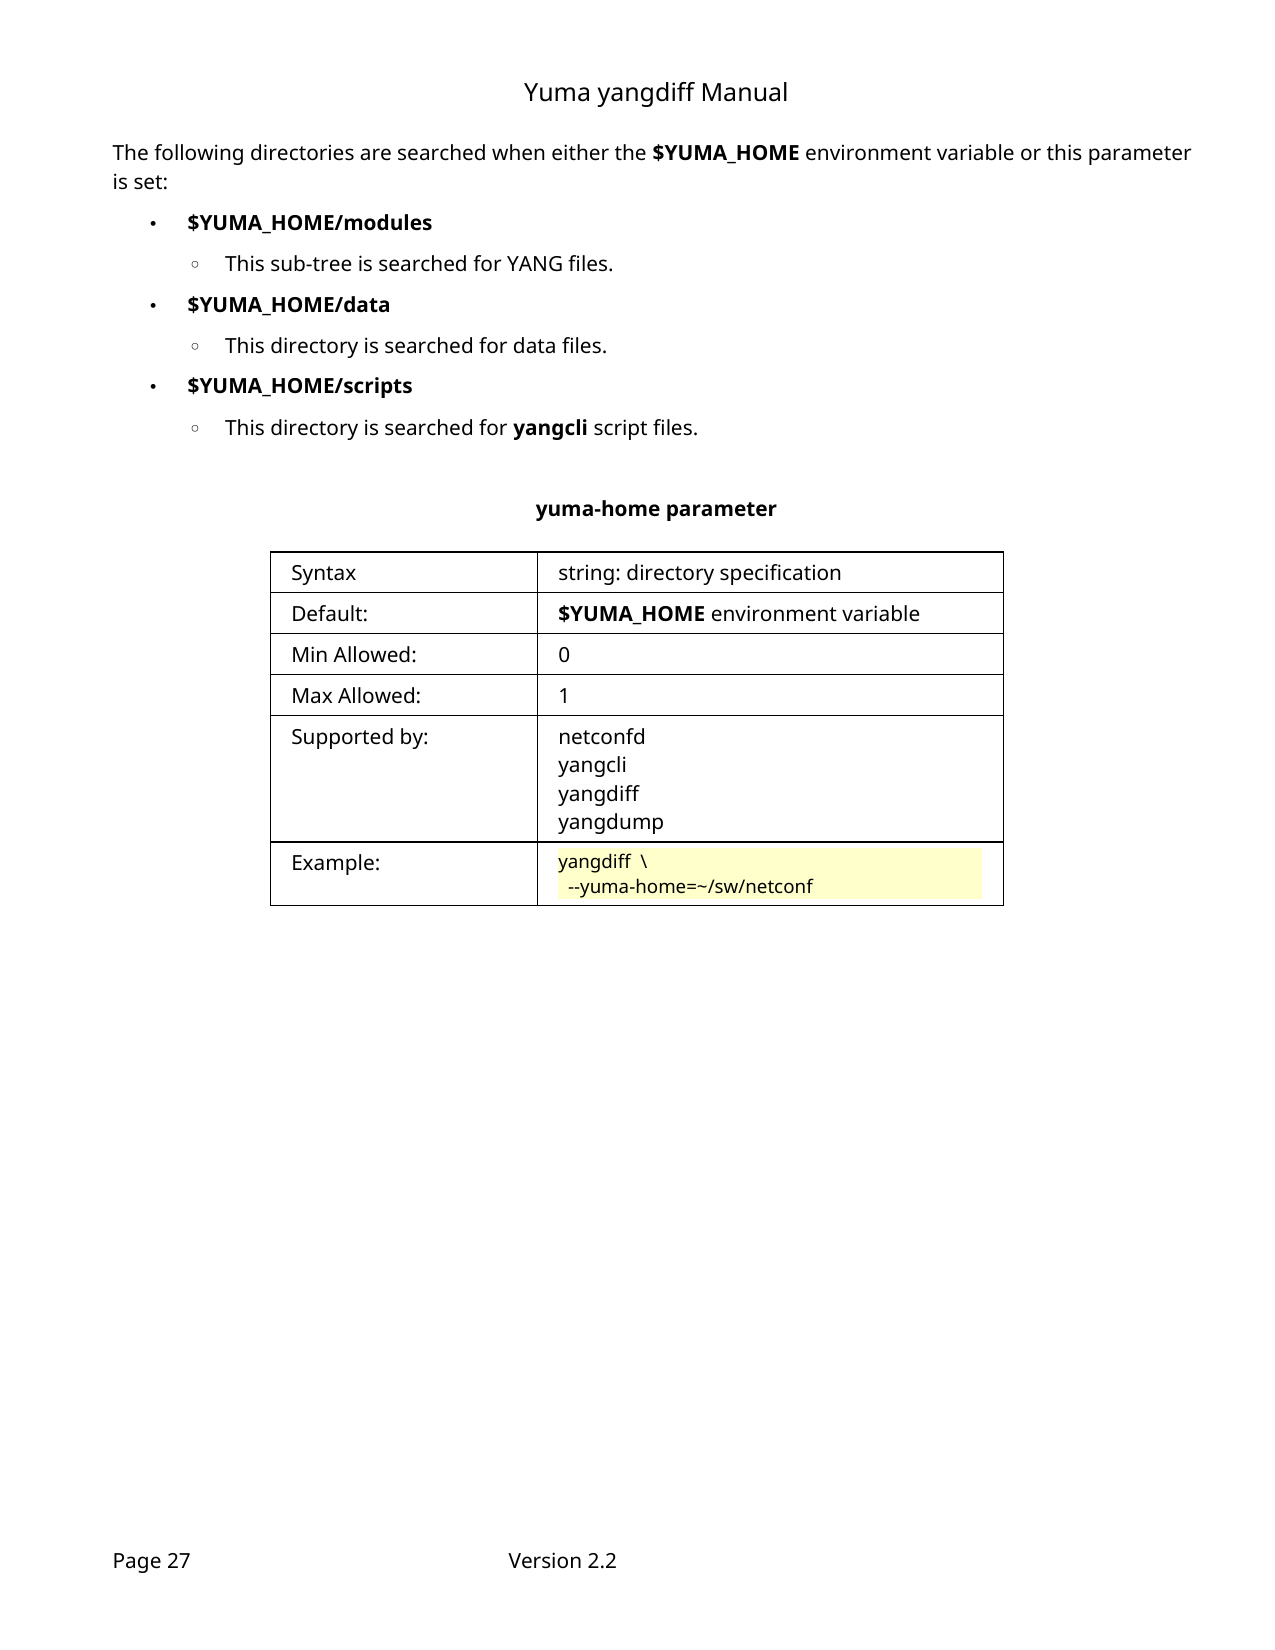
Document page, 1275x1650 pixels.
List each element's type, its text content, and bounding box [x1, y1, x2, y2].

list This directory is searched for data files. [187, 331, 1200, 359]
table_header string: directory specification [538, 553, 1003, 592]
table_cell Supported by: [271, 716, 537, 841]
list $YUMA_HOME/scripts [150, 372, 1200, 400]
table_cell yangdiff \ --yuma-home=~/sw/netconf [538, 843, 1003, 905]
text The following directories are searched when either the $YUMA_HOME environment variable or this parameter is set: [112, 138, 1200, 195]
list This sub-tree is searched for YANG files. [187, 249, 1200, 277]
table_cell $YUMA_HOME environment variable [538, 593, 1003, 633]
table_cell Example: [271, 843, 537, 905]
table_header Syntax [271, 553, 537, 592]
subtitle yuma-home parameter [127, 494, 1185, 523]
list $YUMA_HOME/data [150, 290, 1200, 318]
list $YUMA_HOME/modules [150, 208, 1200, 236]
table_cell Max Allowed: [271, 675, 537, 715]
table_cell netconfd yangcli yangdiff yangdump [538, 716, 1003, 841]
list This directory is searched for yangcli script files. [187, 413, 1200, 441]
table_cell 0 [538, 634, 1003, 674]
table_cell 1 [538, 675, 1003, 715]
table_cell Min Allowed: [271, 634, 537, 674]
table_cell Default: [271, 593, 537, 633]
